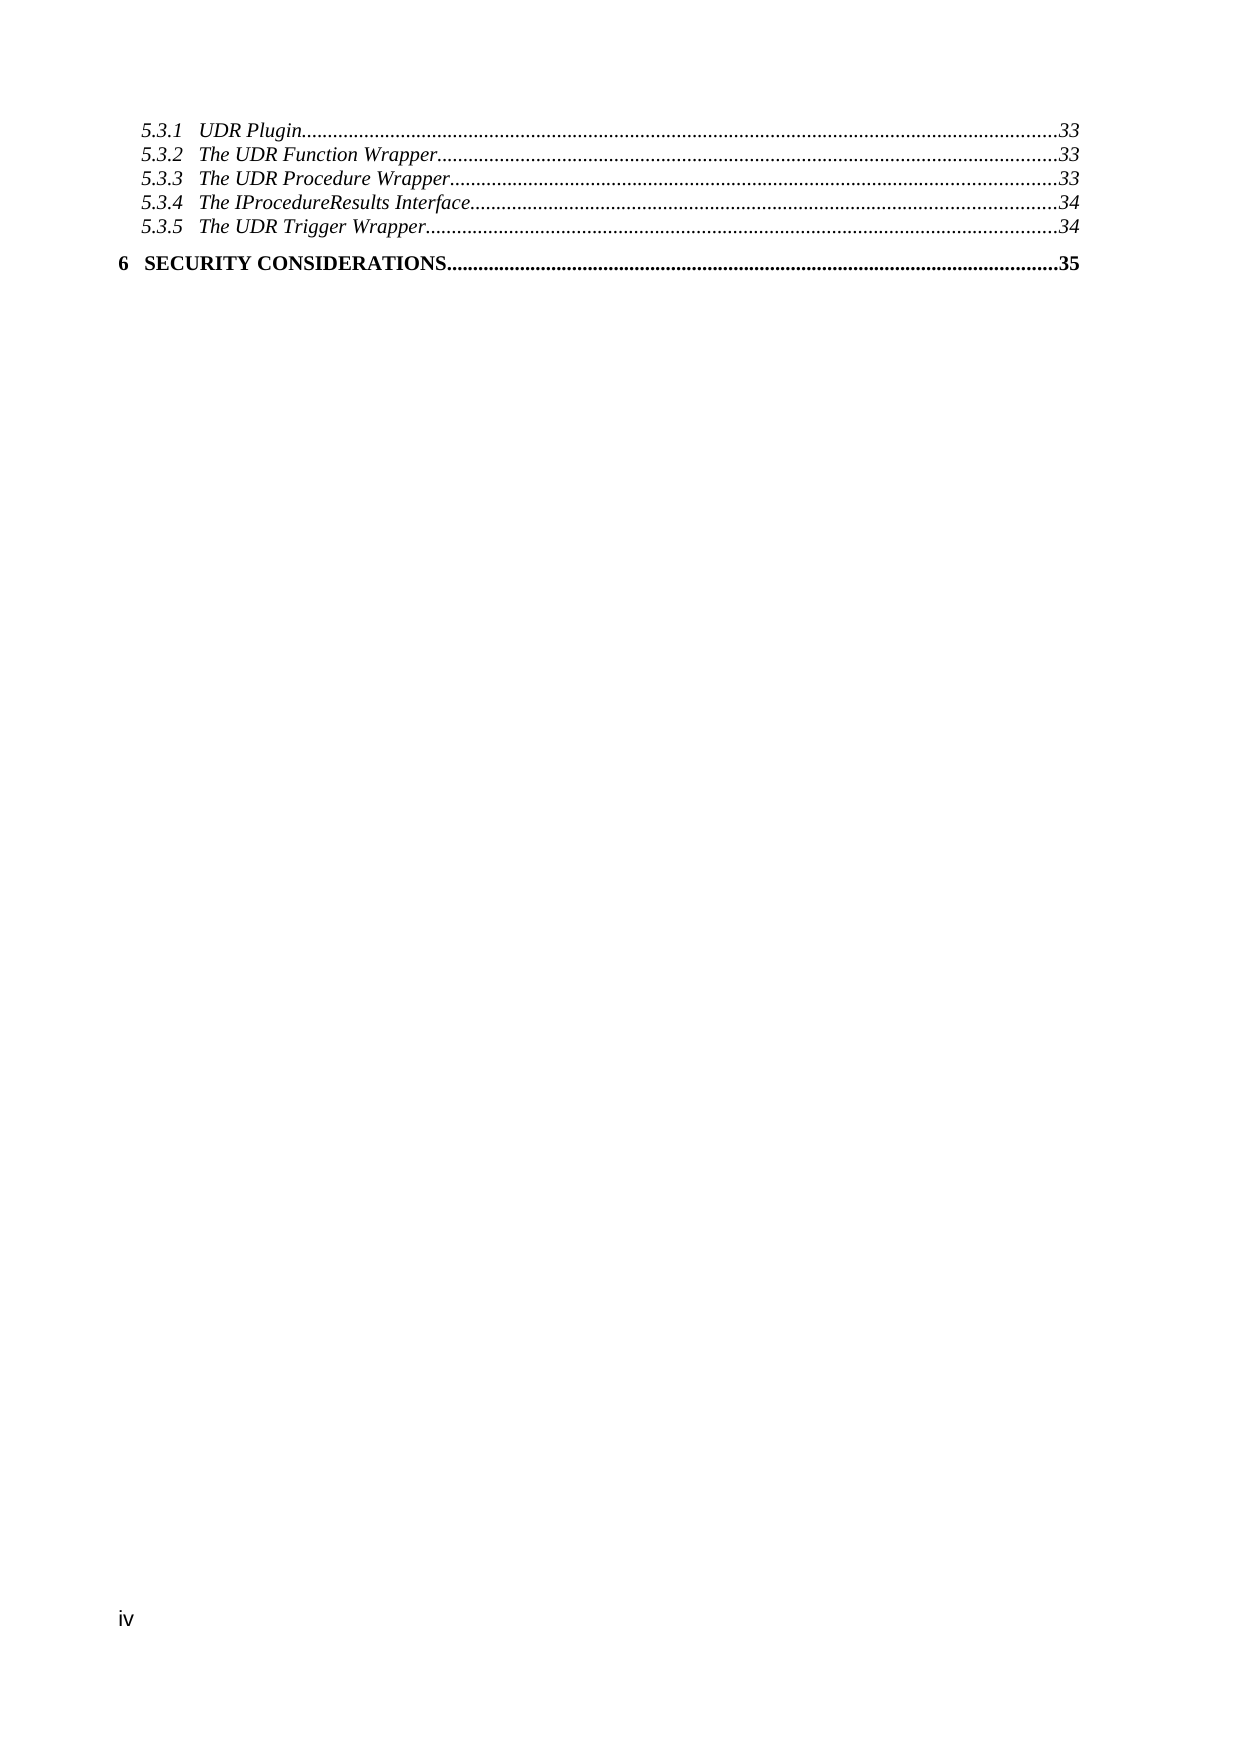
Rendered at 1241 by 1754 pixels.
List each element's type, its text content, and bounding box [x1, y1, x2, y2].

text 5.3.2 The UDR Function Wrapper 33 [141, 142, 1122, 166]
text 5.3.5 The UDR Trigger Wrapper 34 [141, 214, 1122, 238]
text 5.3.1 UDR Plugin 33 [141, 118, 1122, 142]
text 5.3.4 The IProcedureResults Interface 34 [141, 190, 1122, 214]
text 6 Security Considerations 35 [118, 251, 1122, 275]
text 5.3.3 The UDR Procedure Wrapper 33 [141, 166, 1122, 190]
